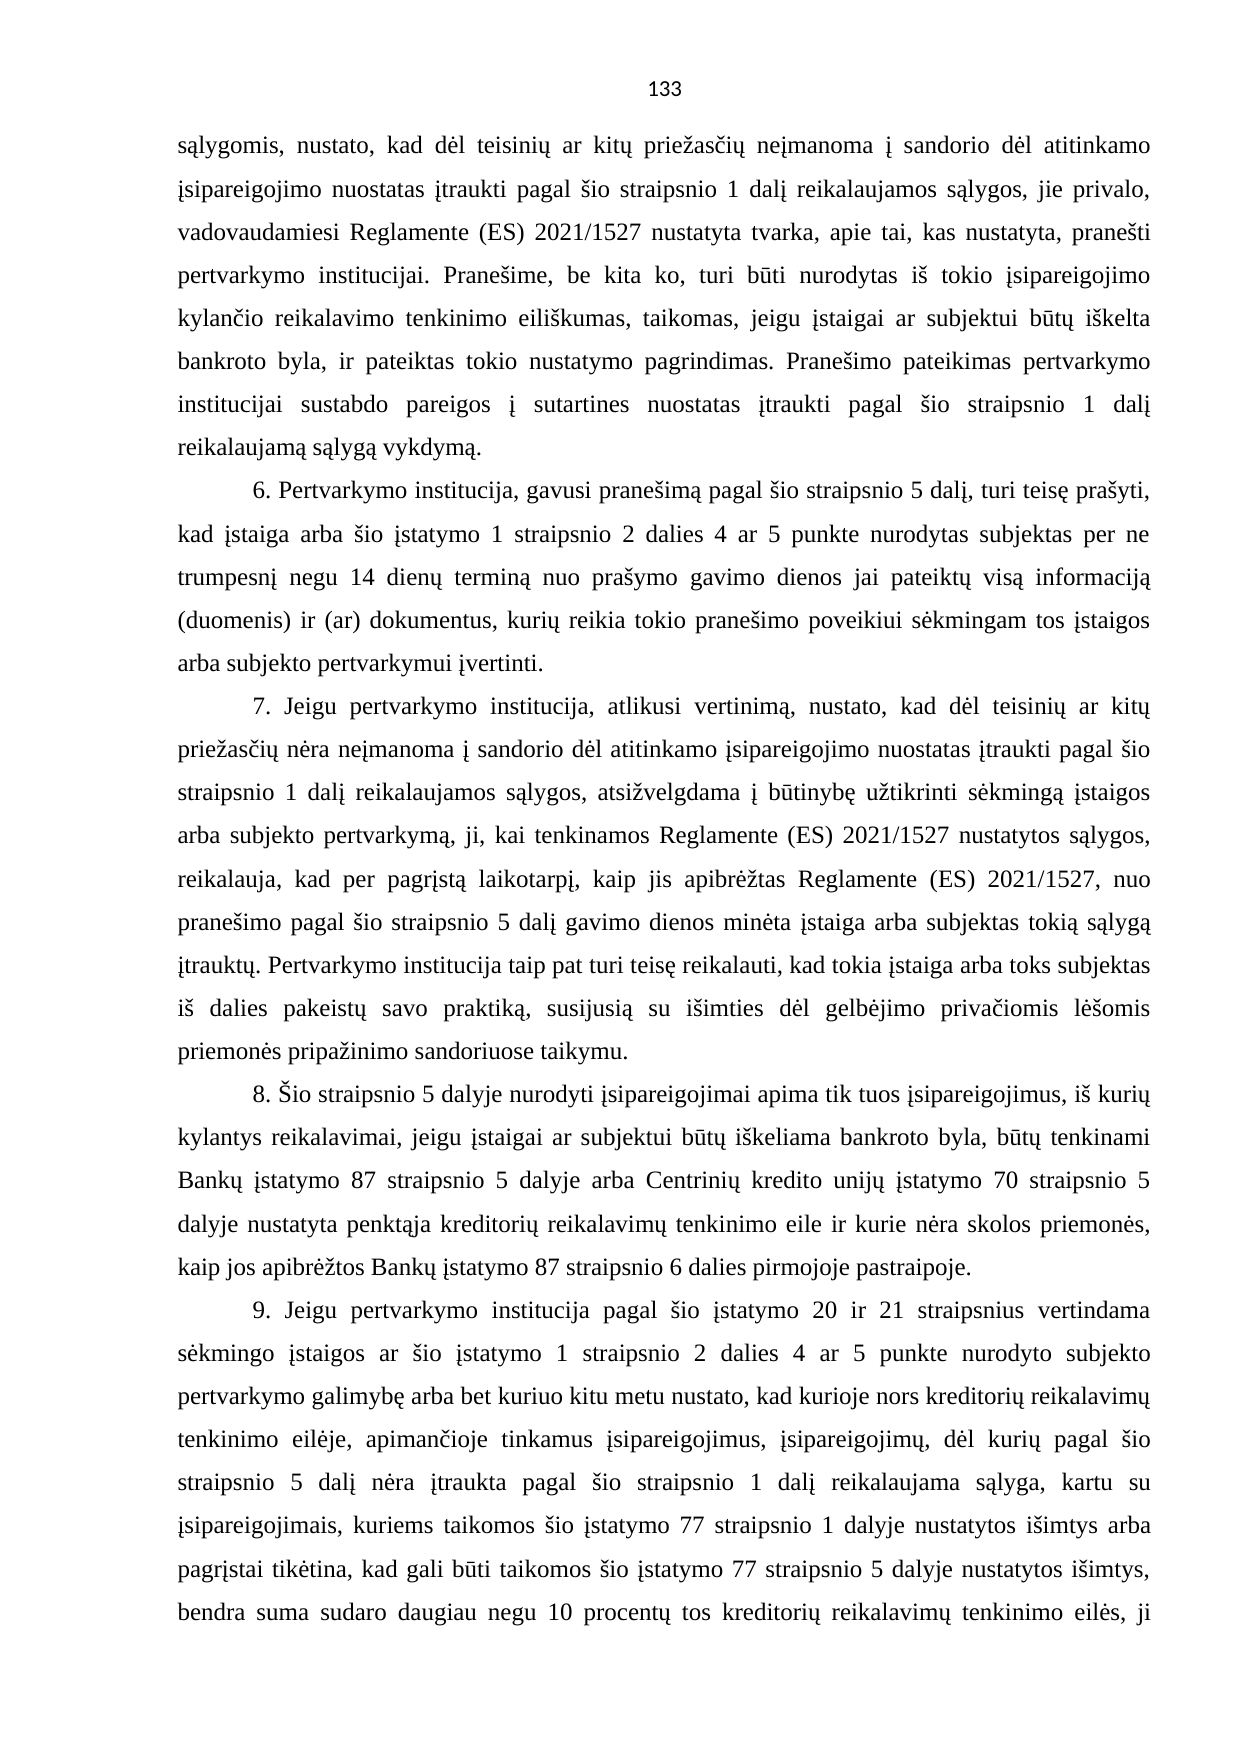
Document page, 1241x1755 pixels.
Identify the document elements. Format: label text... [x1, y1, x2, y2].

text sąlygomis, nustato, kad dėl teisinių ar kitų priežasčių neįmanoma į sandorio dėl atitinkamo įsipareigojimo nuostatas įtraukti pagal šio straipsnio 1 dalį reikalaujamos sąlygos, jie privalo, vadovaudamiesi Reglamente (ES) 2021/1527 nustatyta tvarka, apie tai, kas nustatyta, pranešti pertvarkymo institucijai. Pranešime, be kita ko, turi būti nurodytas iš tokio įsipareigojimo kylančio reikalavimo tenkinimo eiliškumas, taikomas, jeigu įstaigai ar subjektui būtų iškelta bankroto byla, ir pateiktas tokio nustatymo pagrindimas. Pranešimo pateikimas pertvarkymo institucijai sustabdo pareigos į sutartines nuostatas įtraukti pagal šio straipsnio 1 dalį reikalaujamą sąlygą vykdymą. [177, 131, 1152, 461]
text 9. Jeigu pertvarkymo institucija pagal šio įstatymo 20 ir 21 straipsnius vertindama sėkmingo įstaigos ar šio įstatymo 1 straipsnio 2 dalies 4 ar 5 punkte nurodyto subjekto pertvarkymo galimybę arba bet kuriuo kitu metu nustato, kad kurioje nors kreditorių reikalavimų tenkinimo eilėje, apimančioje tinkamus įsipareigojimus, įsipareigojimų, dėl kurių pagal šio straipsnio 5 dalį nėra įtraukta pagal šio straipsnio 1 dalį reikalaujama sąlyga, kartu su įsipareigojimais, kuriems taikomos šio įstatymo 77 straipsnio 1 dalyje nustatytos išimtys arba pagrįstai tikėtina, kad gali būti taikomos šio įstatymo 77 straipsnio 5 dalyje nustatytos išimtys, bendra suma sudaro daugiau negu 10 procentų tos kreditorių reikalavimų tenkinimo eilės, ji [177, 1295, 1152, 1626]
text 6. Pertvarkymo institucija, gavusi pranešimą pagal šio straipsnio 5 dalį, turi teisę prašyti, kad įstaiga arba šio įstatymo 1 straipsnio 2 dalies 4 ar 5 punkte nurodytas subjektas per ne trumpesnį negu 14 dienų terminą nuo prašymo gavimo dienos jai pateiktų visą informaciją (duomenis) ir (ar) dokumentus, kurių reikia tokio pranešimo poveikiui sėkmingam tos įstaigos arba subjekto pertvarkymui įvertinti. [177, 476, 1152, 677]
text 7. Jeigu pertvarkymo institucija, atlikusi vertinimą, nustato, kad dėl teisinių ar kitų priežasčių nėra neįmanoma į sandorio dėl atitinkamo įsipareigojimo nuostatas įtraukti pagal šio straipsnio 1 dalį reikalaujamos sąlygos, atsižvelgdama į būtinybę užtikrinti sėkmingą įstaigos arba subjekto pertvarkymą, ji, kai tenkinamos Reglamente (ES) 2021/1527 nustatytos sąlygos, reikalauja, kad per pagrįstą laikotarpį, kaip jis apibrėžtas Reglamente (ES) 2021/1527, nuo pranešimo pagal šio straipsnio 5 dalį gavimo dienos minėta įstaiga arba subjektas tokią sąlygą įtrauktų. Pertvarkymo institucija taip pat turi teisę reikalauti, kad tokia įstaiga arba toks subjektas iš dalies pakeistų savo praktiką, susijusią su išimties dėl gelbėjimo privačiomis lėšomis priemonės pripažinimo sandoriuose taikymu. [177, 691, 1152, 1065]
text 8. Šio straipsnio 5 dalyje nurodyti įsipareigojimai apima tik tuos įsipareigojimus, iš kurių kylantys reikalavimai, jeigu įstaigai ar subjektui būtų iškeliama bankroto byla, būtų tenkinami Bankų įstatymo 87 straipsnio 5 dalyje arba Centrinių kredito unijų įstatymo 70 straipsnio 5 dalyje nustatyta penktąja kreditorių reikalavimų tenkinimo eile ir kurie nėra skolos priemonės, kaip jos apibrėžtos Bankų įstatymo 87 straipsnio 6 dalies pirmojoje pastraipoje. [177, 1079, 1152, 1281]
